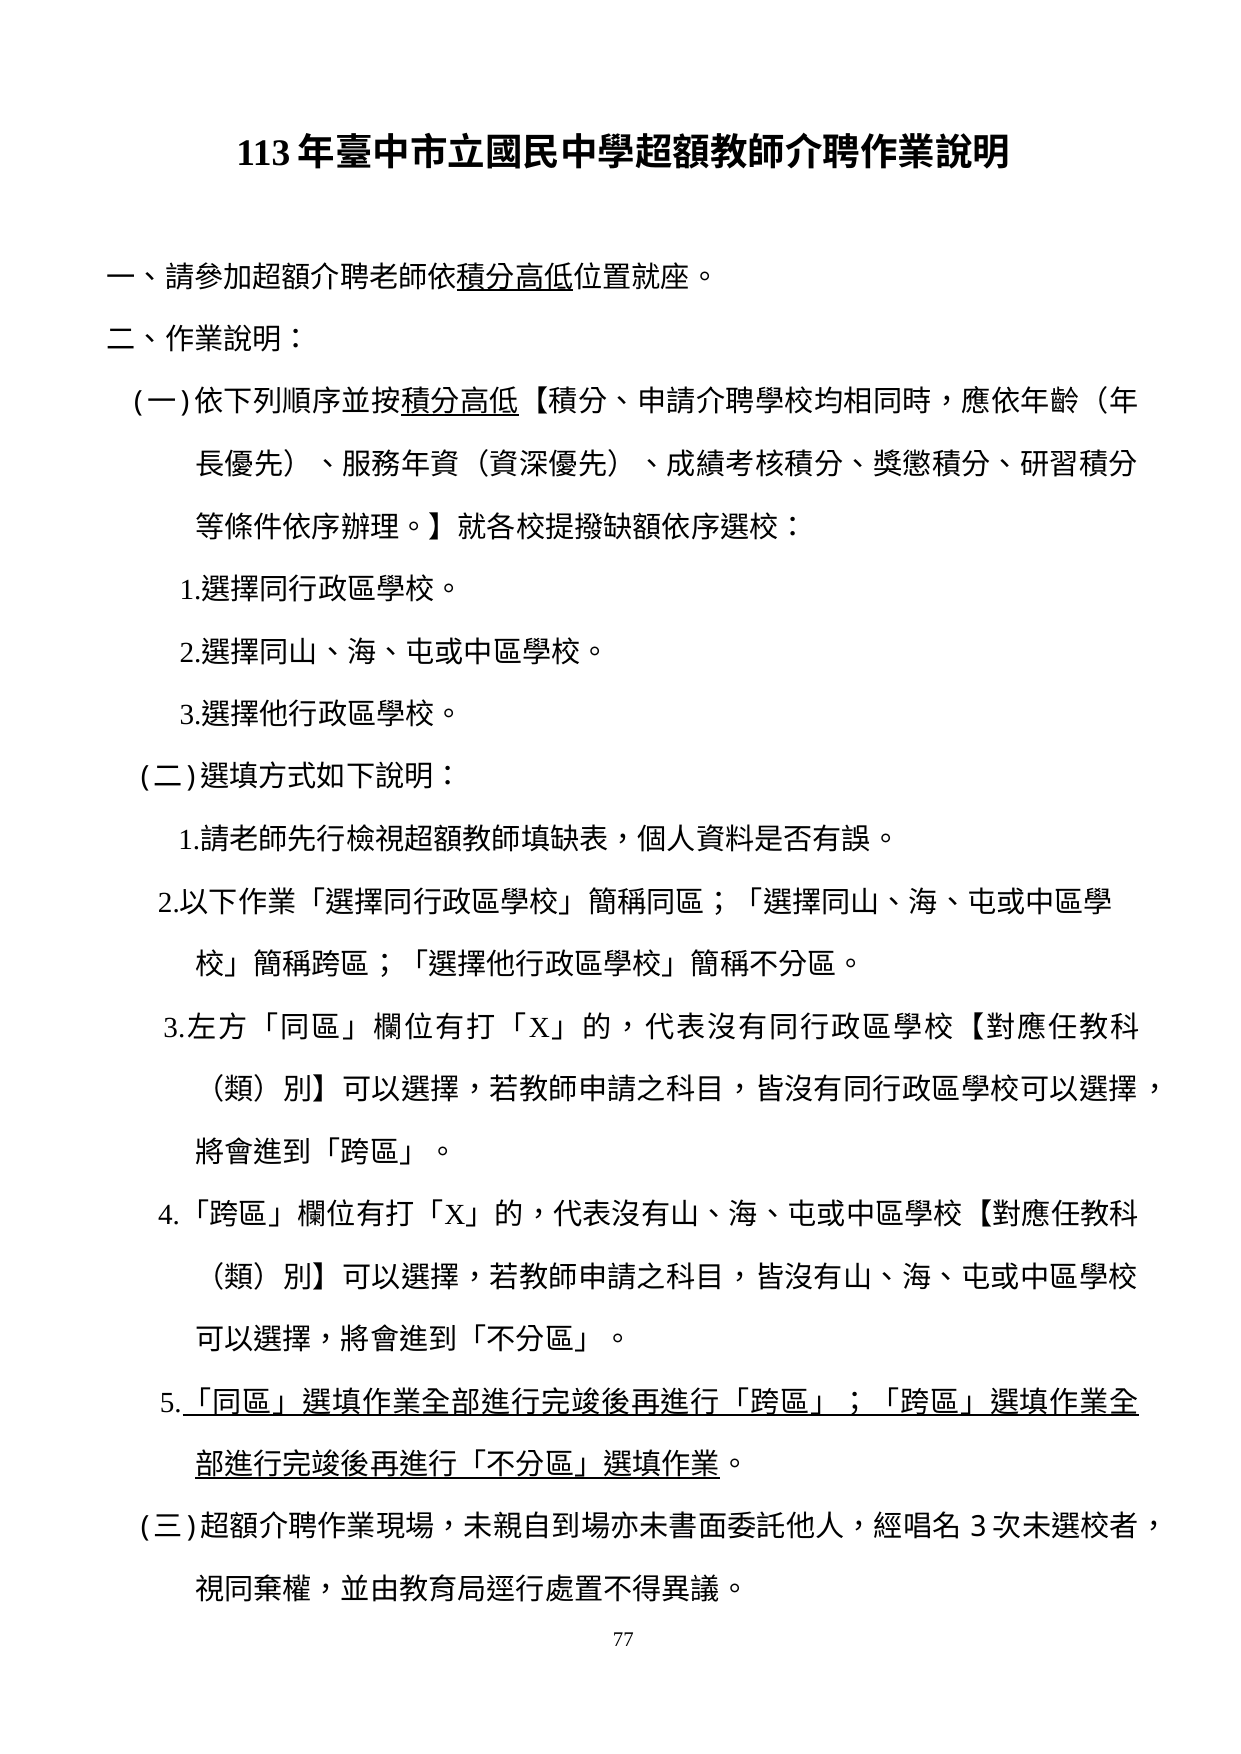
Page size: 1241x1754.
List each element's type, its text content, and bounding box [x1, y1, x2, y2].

text 1.請老師先行檢視超額教師填缺表，個人資料是否有誤。 [136, 795, 1140, 858]
text 113年臺中市立國民中學超額教師介聘作業說明 [106, 108, 1140, 170]
text 3.選擇他行政區學校。 [106, 670, 1140, 733]
text 3.左方「同區」欄位有打「X」的，代表沒有同行政區學校【對應任教科（類）別】可以選擇，若教師申請之科目，皆沒有同行政區學校可以選擇，將會進到「跨區」。 [136, 983, 1140, 1170]
text 二、作業說明： [106, 295, 1140, 358]
text (三)超額介聘作業現場，未親自到場亦未書面委託他人，經唱名3次未選校者，視同棄權，並由教育局逕行處置不得異議。 [136, 1483, 1140, 1608]
text 1.選擇同行政區學校。 [106, 545, 1140, 608]
text 2.選擇同山、海、屯或中區學校。 [106, 608, 1140, 670]
text 一、請參加超額介聘老師依積分高低位置就座。 [106, 233, 1140, 295]
text 4.「跨區」欄位有打「X」的，代表沒有山、海、屯或中區學校【對應任教科（類）別】可以選擇，若教師申請之科目，皆沒有山、海、屯或中區學校可以選擇，將會進到「不分區」。 [136, 1170, 1140, 1358]
text (二)選填方式如下說明： [136, 733, 1140, 795]
text (一)依下列順序並按積分高低【積分、申請介聘學校均相同時，應依年齡（年長優先）、服務年資（資深優先）、成績考核積分、獎懲積分、研習積分等條件依序辦理。】就各校提撥缺額依序選校： [129, 358, 1140, 545]
text 5.「同區」選填作業全部進行完竣後再進行「跨區」；「跨區」選填作業全部進行完竣後再進行「不分區」選填作業。 [136, 1358, 1140, 1483]
text 2.以下作業「選擇同行政區學校」簡稱同區；「選擇同山、海、屯或中區學校」簡稱跨區；「選擇他行政區學校」簡稱不分區。 [136, 858, 1140, 983]
